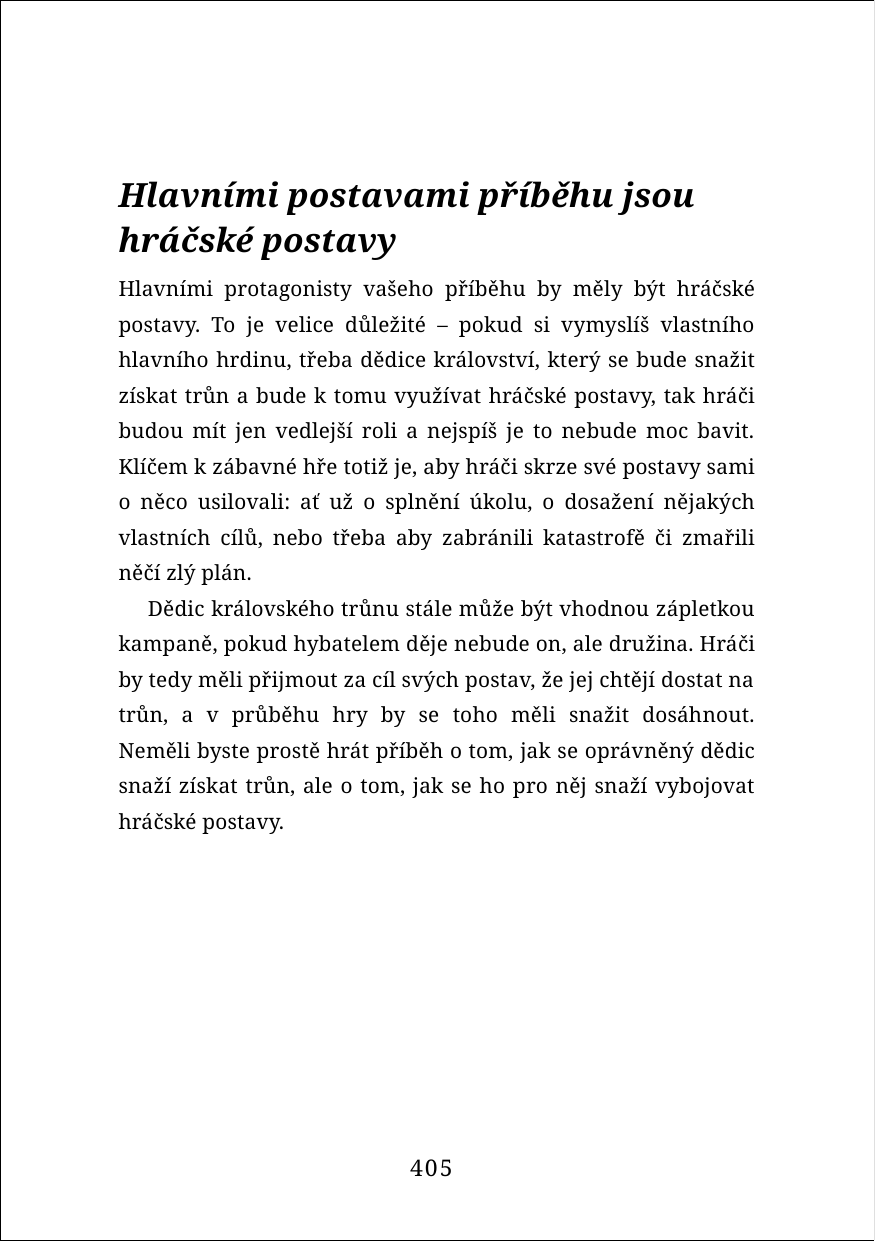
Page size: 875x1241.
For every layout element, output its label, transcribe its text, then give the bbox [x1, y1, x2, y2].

subtitle Hlavními postavami příběhu jsou hráčské postavy [118, 172, 756, 263]
text Hlavními protagonisty vašeho příběhu by měly být hráčské postavy. To je velice důležité – pokud si vymyslíš vlastního hlavního hrdinu, třeba dědice království, který se bude snažit získat trůn a bude k tomu využívat hráčské postavy, tak hráči budou mít jen vedlejší roli a nejspíš je to nebude moc bavit. Klíčem k zábavné hře totiž je, aby hráči skrze své postavy sami o něco usilovali: ať už o splnění úkolu, o dosažení nějakých vlastních cílů, nebo třeba aby zabránili katastrofě či zmařili něčí zlý plán. Dědic královského trůnu stále může být vhodnou zápletkou kampaně, pokud hybatelem děje nebude on, ale družina. Hráči by tedy měli přijmout za cíl svých postav, že jej chtějí dostat na trůn, a v průběhu hry by se toho měli snažit dosáhnout. Neměli byste prostě hrát příběh o tom, jak se oprávněný dědic snaží získat trůn, ale o tom, jak se ho pro něj snaží vybojovat hráčské postavy. [118, 274, 756, 836]
